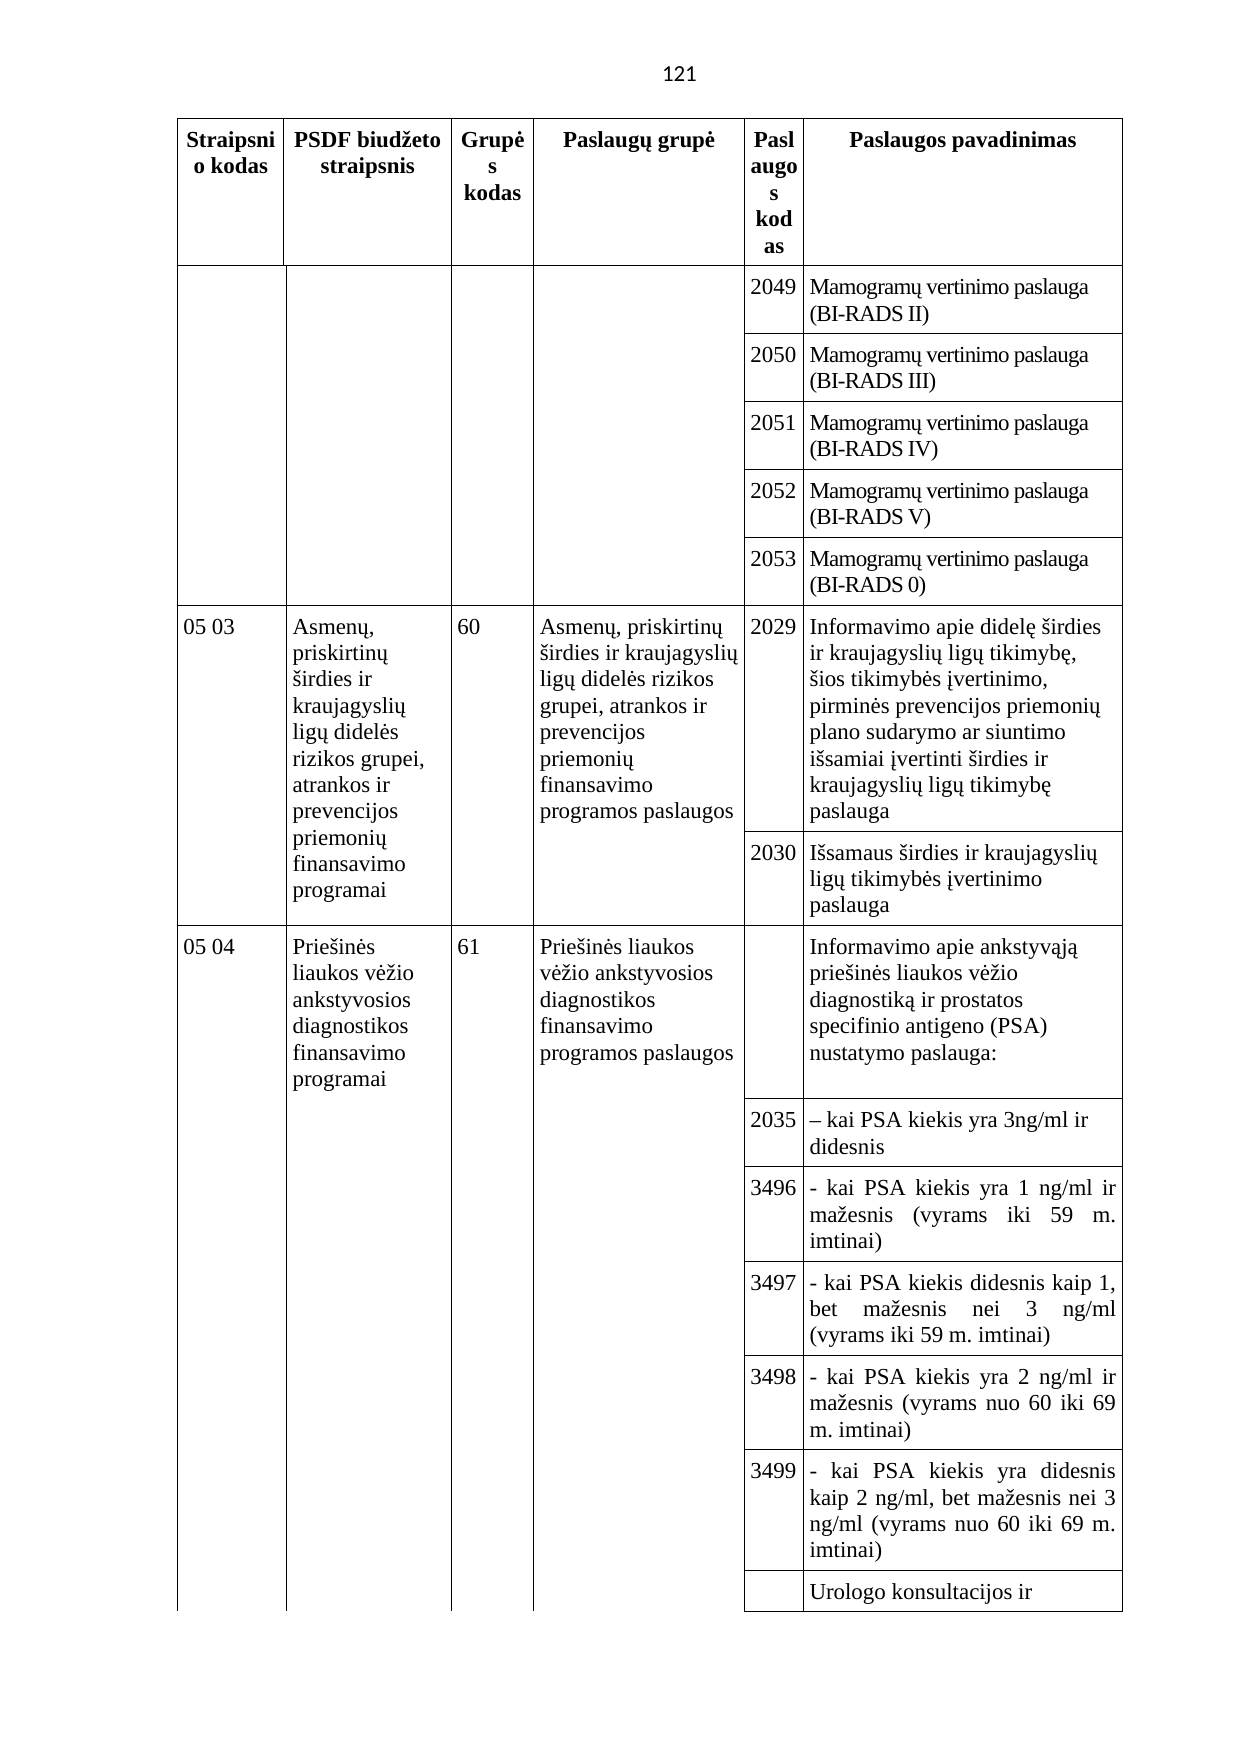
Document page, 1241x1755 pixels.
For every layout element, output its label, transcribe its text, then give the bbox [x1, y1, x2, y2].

table_cell – kai PSA kiekis yra 3ng/ml ir didesnis [804, 1099, 1122, 1166]
table_cell [452, 1166, 533, 1261]
table_cell - kai PSA kiekis yra 1 ng/ml ir mažesnis (vyrams iki 59 m. imtinai) [804, 1167, 1122, 1261]
table_cell [287, 1261, 451, 1355]
table_cell 3496 [745, 1167, 803, 1261]
table_cell [287, 1449, 451, 1570]
table_cell - kai PSA kiekis yra 2 ng/ml ir mažesnis (vyrams nuo 60 iki 69 m. imtinai) [804, 1356, 1122, 1449]
table_cell [178, 1166, 286, 1261]
table_cell [287, 469, 451, 537]
table_cell [452, 1355, 533, 1449]
table_header Paslaugos kodas [745, 119, 803, 265]
table_cell Priešinės liaukos vėžio ankstyvosios diagnostikos finansavimo programos paslaugos [534, 926, 744, 1098]
table_cell [287, 1166, 451, 1261]
table_cell [534, 469, 744, 537]
table_cell [178, 1355, 286, 1449]
table_cell Mamogramų vertinimo paslauga (BI-RADS 0) [804, 538, 1122, 605]
table_cell - kai PSA kiekis yra didesnis kaip 2 ng/ml, bet mažesnis nei 3 ng/ml (vyrams nuo 60 iki 69 m. imtinai) [804, 1450, 1122, 1570]
table_cell [178, 333, 286, 401]
table_cell 05 04 [178, 926, 286, 967]
table_cell [178, 469, 286, 537]
table_cell [178, 401, 286, 469]
table_cell Mamogramų vertinimo paslauga (BI-RADS IV) [804, 402, 1122, 469]
table_cell [534, 401, 744, 469]
table_cell [287, 333, 451, 401]
table_cell [534, 1570, 744, 1611]
table_cell [452, 537, 533, 605]
table_cell Informavimo apie ankstyvąją priešinės liaukos vėžio diagnostiką ir prostatos specifinio antigeno (PSA) nustatymo paslauga: [804, 926, 1122, 1098]
table_cell [534, 266, 744, 333]
table_cell [452, 1449, 533, 1570]
table_cell [178, 1098, 286, 1166]
table_cell 2053 [745, 538, 803, 605]
table_cell [745, 1571, 803, 1611]
table_cell [287, 401, 451, 469]
table_header Straipsnio kodas [178, 119, 283, 265]
table_header Paslaugos pavadinimas [804, 119, 1122, 265]
table_cell [287, 1570, 451, 1611]
table_cell [287, 1355, 451, 1449]
table_cell [745, 926, 803, 1098]
table_cell [534, 1166, 744, 1261]
table_cell [534, 1098, 744, 1166]
table_header PSDF biudžeto straipsnis [284, 119, 451, 265]
table_cell 3499 [745, 1450, 803, 1570]
table_cell Mamogramų vertinimo paslauga (BI-RADS III) [804, 334, 1122, 401]
table_cell Mamogramų vertinimo paslauga (BI-RADS II) [804, 266, 1122, 333]
table_cell 2035 [745, 1099, 803, 1166]
table_cell [178, 1261, 286, 1355]
table_cell Asmenų, priskirtinų širdies ir kraujagyslių ligų didelės rizikos grupei, atrankos ir prevencijos priemonių finansavimo programai [287, 606, 451, 925]
table_cell [178, 831, 286, 925]
table_cell - kai PSA kiekis didesnis kaip 1, bet mažesnis nei 3 ng/ml (vyrams iki 59 m. imtinai) [804, 1262, 1122, 1355]
table_cell [534, 333, 744, 401]
table_cell [534, 1261, 744, 1355]
table_cell [452, 469, 533, 537]
table_cell Mamogramų vertinimo paslauga (BI-RADS V) [804, 470, 1122, 537]
table_cell 3497 [745, 1262, 803, 1355]
table_cell Informavimo apie didelę širdies ir kraujagyslių ligų tikimybę, šios tikimybės įvertinimo, pirminės prevencijos priemonių plano sudarymo ar siuntimo išsamiai įvertinti širdies ir kraujagyslių ligų tikimybę paslauga [804, 606, 1122, 831]
table_header Paslaugų grupė [534, 119, 744, 265]
table_cell 2030 [745, 832, 803, 925]
table_cell [287, 266, 451, 333]
table_cell [452, 967, 533, 1098]
table_cell [534, 537, 744, 605]
table_cell 2029 [745, 606, 803, 831]
table_cell 2052 [745, 470, 803, 537]
table_cell [534, 1355, 744, 1449]
table_cell 60 [452, 606, 533, 831]
table_cell 2049 [745, 266, 803, 333]
table_cell [452, 266, 533, 333]
table_cell [452, 1570, 533, 1611]
table_cell 2050 [745, 334, 803, 401]
table_cell [178, 1570, 286, 1611]
table_cell [452, 401, 533, 469]
table_cell [452, 333, 533, 401]
table_cell 3498 [745, 1356, 803, 1449]
table_cell [452, 1261, 533, 1355]
table_cell [178, 967, 286, 1098]
table_cell 2051 [745, 402, 803, 469]
table_cell 61 [452, 926, 533, 967]
table_cell Asmenų, priskirtinų širdies ir kraujagyslių ligų didelės rizikos grupei, atrankos ir prevencijos priemonių finansavimo programos paslaugos [534, 606, 744, 925]
table_cell [178, 537, 286, 605]
table_cell [178, 266, 286, 333]
table_cell [534, 1449, 744, 1570]
table_cell [178, 1449, 286, 1570]
table_cell [287, 1098, 451, 1166]
table_header Grupės kodas [452, 119, 533, 265]
table_cell [287, 537, 451, 605]
table_cell Urologo konsultacijos ir [804, 1571, 1122, 1611]
table_cell [452, 831, 533, 925]
table_cell [452, 1098, 533, 1166]
table_cell Priešinės liaukos vėžio ankstyvosios diagnostikos finansavimo programai [287, 926, 451, 1098]
table_cell 05 03 [178, 606, 286, 831]
table_cell Išsamaus širdies ir kraujagyslių ligų tikimybės įvertinimo paslauga [804, 832, 1122, 925]
